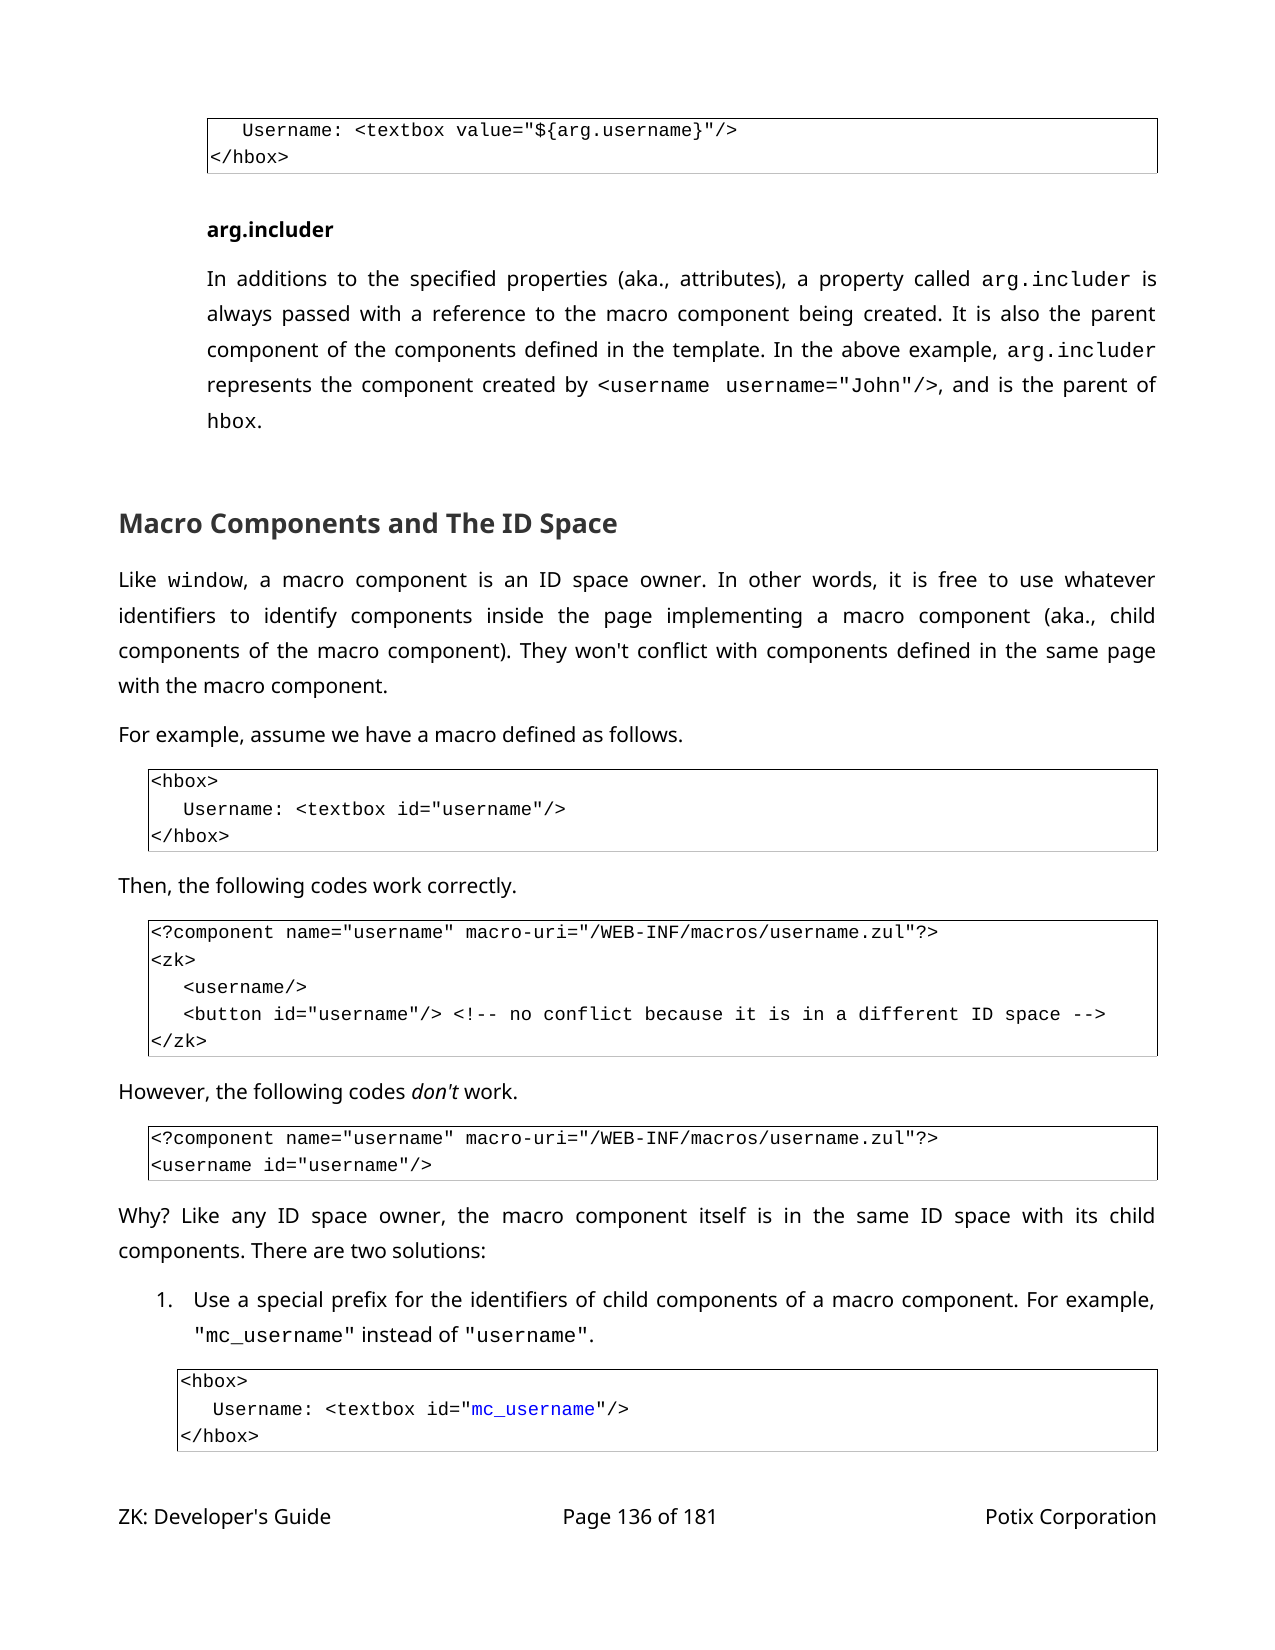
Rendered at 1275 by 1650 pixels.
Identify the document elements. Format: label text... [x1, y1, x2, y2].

text <?component name="username" macro-uri="/WEB-INF/macros/username.zul"?> [149, 1127, 1157, 1150]
text Then, the following codes work correctly. [118, 871, 1157, 900]
text Username: <textbox value="${arg.username}"/> [208, 119, 1157, 142]
subtitle Macro Components and The ID Space [118, 505, 1157, 542]
text <hbox> [149, 770, 1157, 793]
text </hbox> [178, 1424, 1157, 1451]
text Username: <textbox id="mc_username"/> [178, 1397, 1157, 1421]
text <?component name="username" macro-uri="/WEB-INF/macros/username.zul"?> [149, 921, 1157, 944]
text In additions to the specified properties (aka., attributes), a property called arg.includer is always passed with a reference to the macro component being created. It is also the parent component of the components defined in the template. In the above example, arg.includer represents the component created by <username username="John"/>, and is the parent of hbox. [207, 264, 1157, 434]
text </zk> [149, 1029, 1157, 1056]
list Use a special prefix for the identifiers of child components of a macro component. For example, "mc_username" instead of "username". [156, 1285, 1157, 1349]
text Why? Like any ID space owner, the macro component itself is in the same ID space with its child components. There are two solutions: [118, 1201, 1157, 1264]
text Username: <textbox id="username"/> [149, 796, 1157, 821]
text <hbox> [178, 1370, 1157, 1394]
text <zk> [149, 947, 1157, 972]
text <username/> [149, 975, 1157, 999]
text For example, assume we have a macro defined as follows. [118, 720, 1157, 748]
text <button id="username"/> <!-- no conflict because it is in a different ID space --> [149, 1002, 1157, 1026]
text </hbox> [149, 823, 1157, 851]
text <username id="username"/> [149, 1153, 1157, 1180]
text However, the following codes don't work. [118, 1077, 1157, 1105]
text </hbox> [208, 145, 1157, 173]
text Like window, a macro component is an ID space owner. In other words, it is free to use whatever identifiers to identify components inside the page implementing a macro component (aka., child components of the macro component). They won't conflict with components defined in the same page with the macro component. [118, 566, 1157, 700]
subtitle arg.includer [207, 215, 1157, 243]
